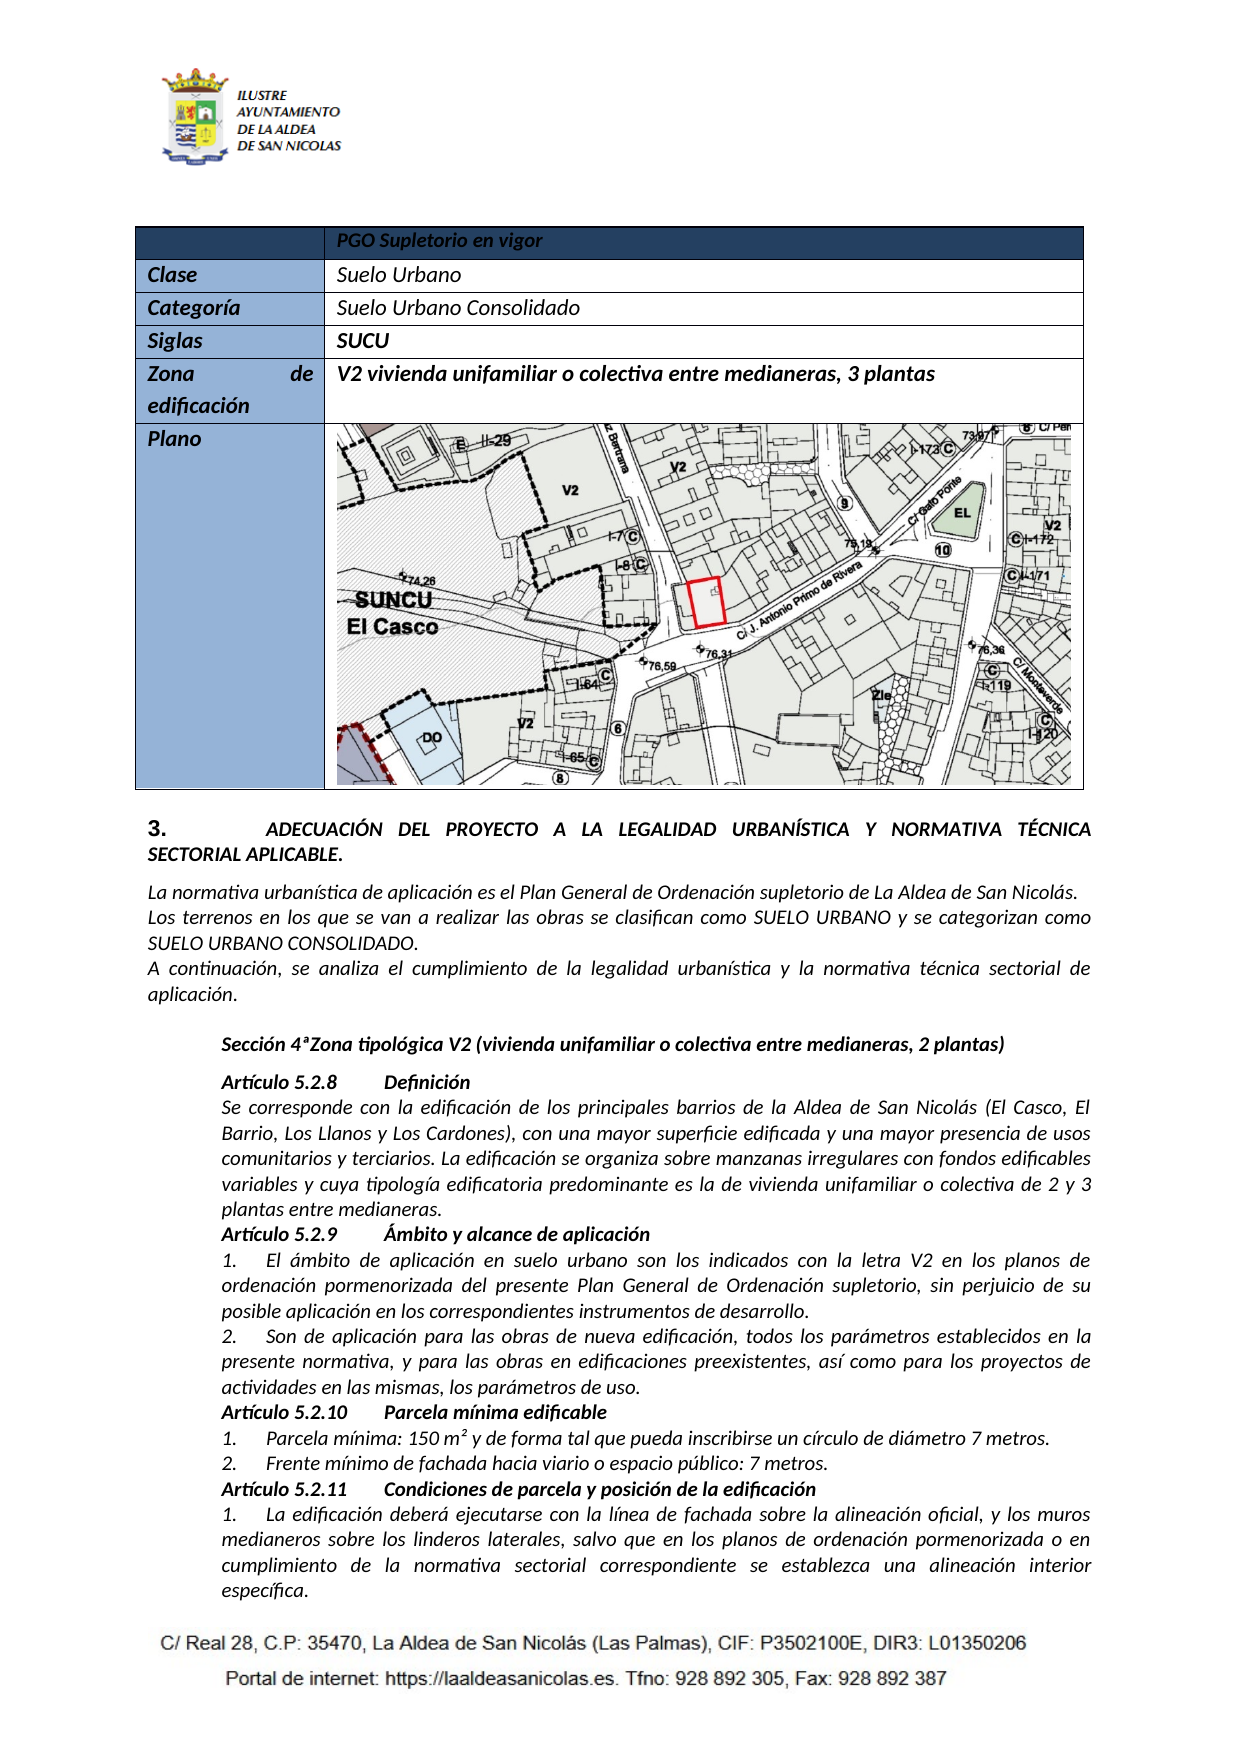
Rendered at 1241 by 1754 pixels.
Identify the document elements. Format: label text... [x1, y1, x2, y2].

text Se corresponde con la edificación de los principales barrios de la Aldea de San Nicolás (El Casco, El Barrio, Los Llanos y Los Cardones), con una mayor superficie edificada y una mayor presencia de usos comunitarios y terciarios. La edificación se organiza sobre manzanas irregulares con fondos edificables variables y cuya tipología edificatoria predominante es la de vivienda unifamiliar o colectiva de 2 y 3 plantas entre medianeras. [221, 1094, 1093, 1222]
table_cell Clase [136, 260, 324, 292]
text 2. Frente mínimo de fachada hacia viario o espacio público: 7 metros. [221, 1450, 1093, 1476]
table_cell Plano [136, 424, 324, 788]
text 1. Parcela mínima: 150 m² y de forma tal que pueda inscribirse un círculo de diámetro 7 metros. [221, 1425, 1093, 1450]
picture [149, 1627, 1034, 1694]
text Artículo 5.2.8 Definición [221, 1069, 1093, 1094]
table_cell Zona de edificación [136, 359, 324, 423]
picture [148, 60, 357, 173]
list ADECUACIÓN DEL PROYECTO A LA LEGALIDAD URBANÍSTICA Y NORMATIVA TÉCNICA SECTORIAL APLICABLE. [148, 814, 1093, 867]
table_cell Categoría [136, 293, 324, 325]
text Artículo 5.2.10 Parcela mínima edificable [221, 1399, 1093, 1425]
table_cell Suelo Urbano [325, 260, 1083, 292]
text Artículo 5.2.11 Condiciones de parcela y posición de la edificación [221, 1476, 1093, 1501]
table_cell V2 vivienda unifamiliar o colectiva entre medianeras, 3 plantas [325, 359, 1083, 423]
table_cell Suelo Urbano Consolidado [325, 293, 1083, 325]
table_cell Siglas [136, 326, 324, 358]
text Los terrenos en los que se van a realizar las obras se clasifican como SUELO URBANO y se categorizan como SUELO URBANO CONSOLIDADO. [148, 904, 1093, 955]
text La normativa urbanística de aplicación es el Plan General de Ordenación supletorio de La Aldea de San Nicolás. [148, 879, 1093, 904]
table_header [136, 228, 324, 259]
text Sección 4ªZona tipológica V2 (vivienda unifamiliar o colectiva entre medianeras, 2 plantas) [221, 1031, 1093, 1057]
table_cell SUCU [325, 326, 1083, 358]
text Artículo 5.2.9 Ámbito y alcance de aplicación [221, 1222, 1093, 1247]
text A continuación, se analiza el cumplimiento de la legalidad urbanística y la normativa técnica sectorial de aplicación. [148, 955, 1093, 1006]
table_cell [325, 424, 1083, 788]
picture [337, 424, 1071, 785]
text 1. La edificación deberá ejecutarse con la línea de fachada sobre la alineación oficial, y los muros medianeros sobre los linderos laterales, salvo que en los planos de ordenación pormenorizada o en cumplimiento de la normativa sectorial correspondiente se establezca una alineación interior específica. [221, 1501, 1093, 1603]
text 2. Son de aplicación para las obras de nueva edificación, todos los parámetros establecidos en la presente normativa, y para las obras en edificaciones preexistentes, así como para los proyectos de actividades en las mismas, los parámetros de uso. [221, 1323, 1093, 1399]
text 1. El ámbito de aplicación en suelo urbano son los indicados con la letra V2 en los planos de ordenación pormenorizada del presente Plan General de Ordenación supletorio, sin perjuicio de su posible aplicación en los correspondientes instrumentos de desarrollo. [221, 1247, 1093, 1323]
table_header PGO Supletorio en vigor [325, 228, 1083, 259]
